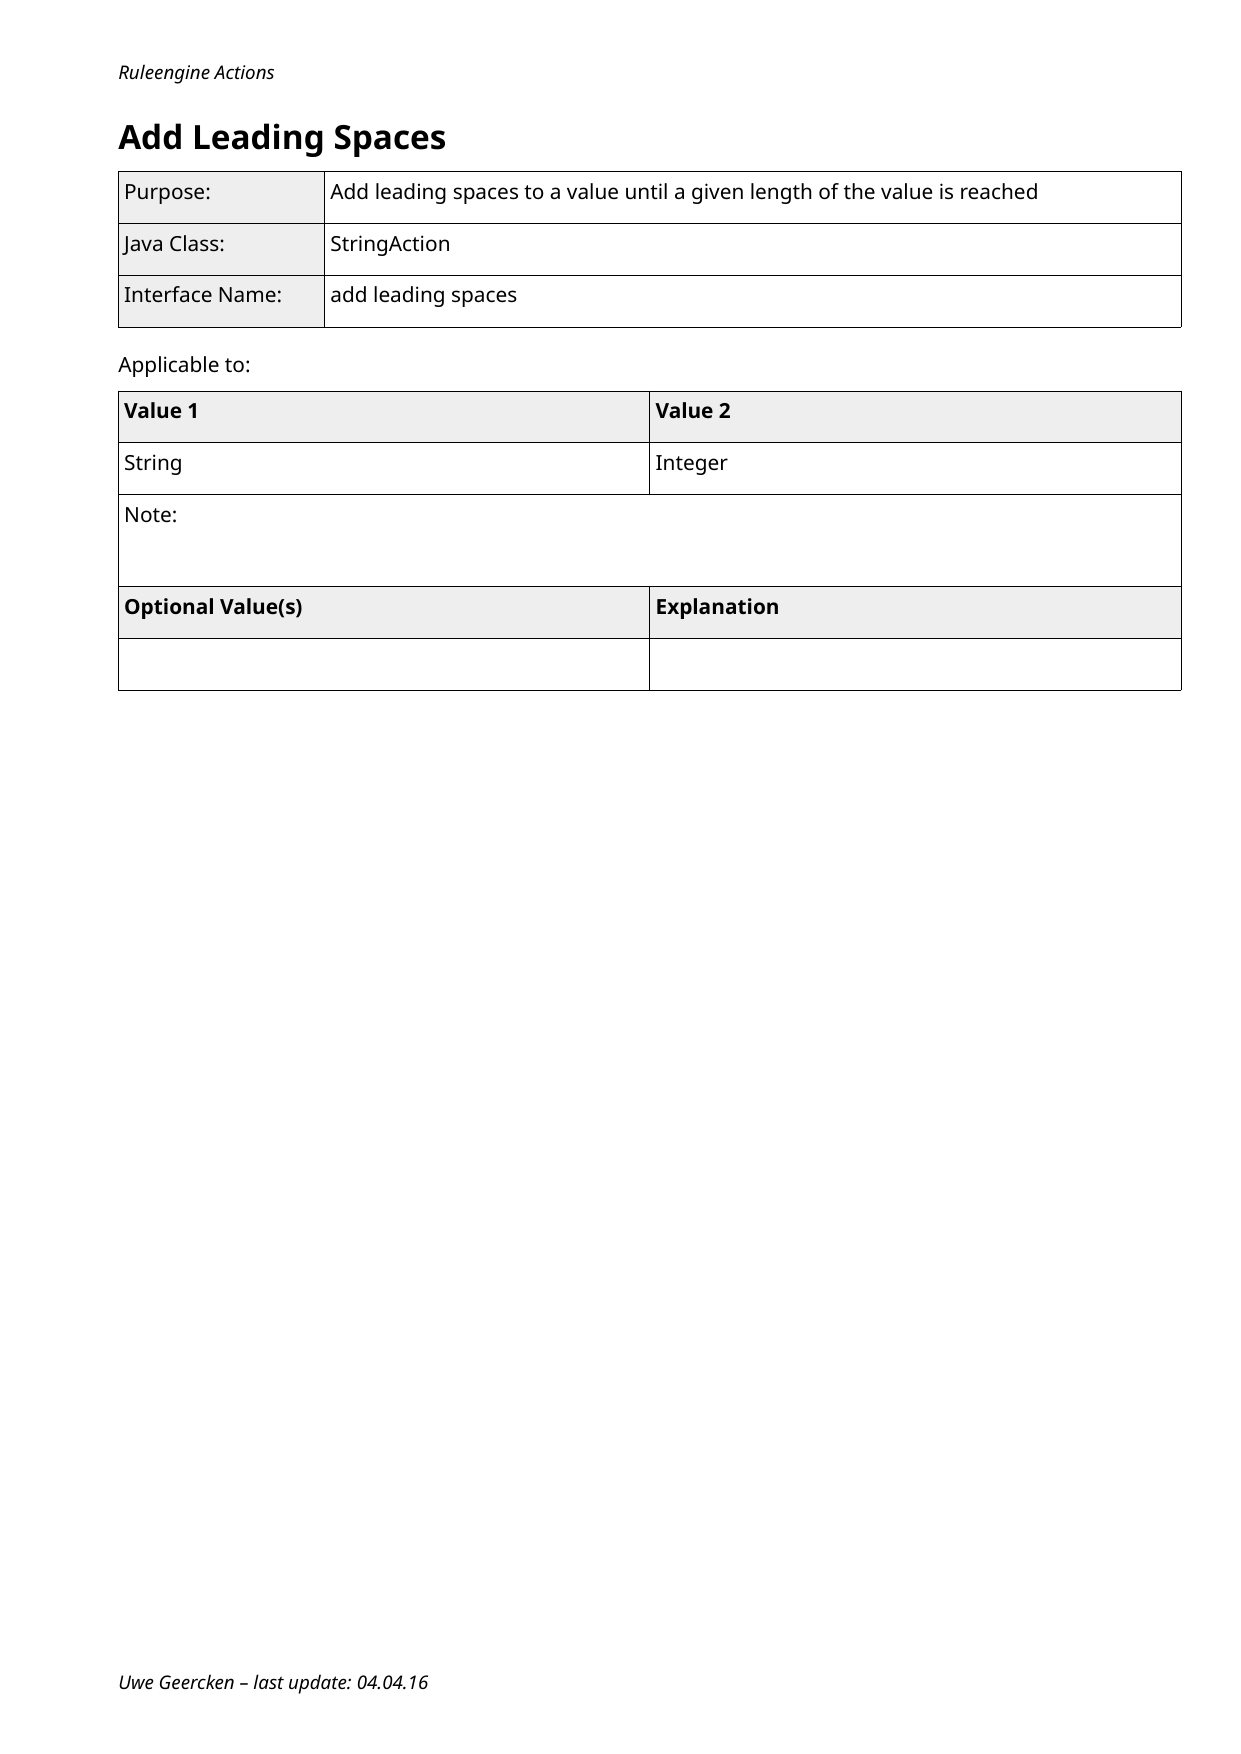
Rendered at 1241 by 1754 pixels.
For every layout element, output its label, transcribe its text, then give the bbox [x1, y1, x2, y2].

text Add Leading Spaces [118, 114, 1181, 159]
table_cell Java Class: [119, 224, 324, 275]
table_header Purpose: [119, 172, 324, 223]
table_header Value 1 [119, 392, 649, 442]
table_cell Note: [119, 495, 1181, 586]
table_cell Interface Name: [119, 276, 324, 327]
table_cell add leading spaces [325, 276, 1181, 327]
table_cell String [119, 443, 649, 494]
table_cell StringAction [325, 224, 1181, 275]
table_cell Optional Value(s) [119, 587, 649, 638]
table_cell [119, 639, 649, 689]
table_header Value 2 [650, 392, 1181, 442]
table_cell Integer [650, 443, 1181, 494]
table_cell Explanation [650, 587, 1181, 638]
table_cell [650, 639, 1181, 689]
table_header Add leading spaces to a value until a given length of the value is reached [325, 172, 1181, 223]
text Applicable to: [118, 350, 1181, 379]
